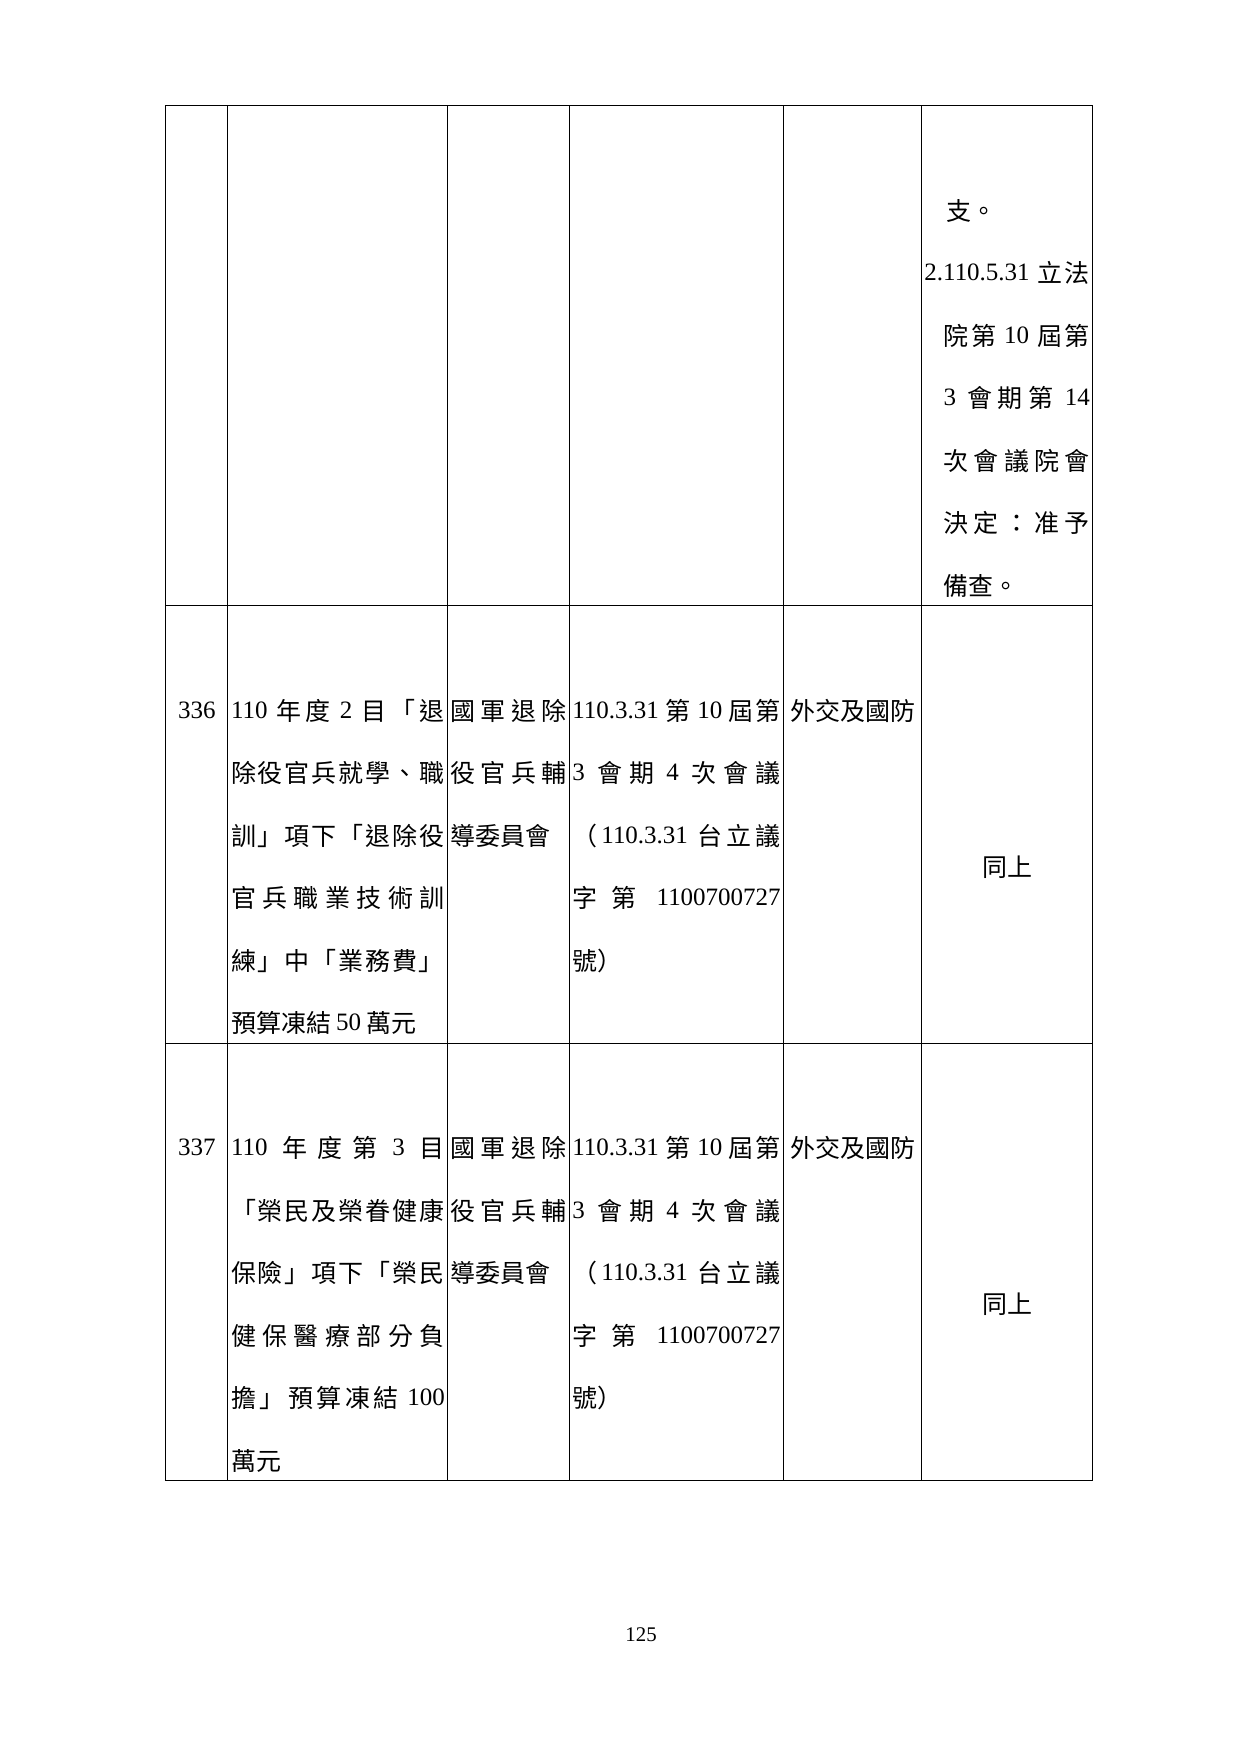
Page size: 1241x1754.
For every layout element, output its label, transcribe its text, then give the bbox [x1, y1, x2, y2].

table_cell [570, 106, 783, 605]
table_cell 國軍退除役官兵輔導委員會 [448, 606, 569, 1043]
table_cell 國軍退除役官兵輔導委員會 [448, 1044, 569, 1480]
table_cell 110.3.31第10屆第3會期4次會議（110.3.31台立議字第1100700727號） [570, 1044, 783, 1480]
table_cell [166, 106, 227, 605]
table_cell 110.3.31第10屆第3會期4次會議（110.3.31台立議字第1100700727號） [570, 606, 783, 1043]
table_cell [228, 106, 447, 605]
table_cell 支。 2.110.5.31立法院第10屆第3會期第14次會議院會決定：准予備查。 [922, 106, 1092, 605]
table_cell [166, 1044, 227, 1480]
table_cell [448, 106, 569, 605]
table_cell 外交及國防 [784, 1044, 921, 1480]
table_cell [166, 606, 227, 1043]
table_cell 同上 [922, 606, 1092, 1043]
table_cell 外交及國防 [784, 606, 921, 1043]
table_cell 同上 [922, 1044, 1092, 1480]
table_cell [784, 106, 921, 605]
table_cell 110年度第3目「榮民及榮眷健康保險」項下「榮民健保醫療部分負擔」預算凍結100萬元 [228, 1044, 447, 1480]
table_cell 110年度2目「退除役官兵就學、職訓」項下「退除役官兵職業技術訓練」中「業務費」預算凍結50萬元 [228, 606, 447, 1043]
